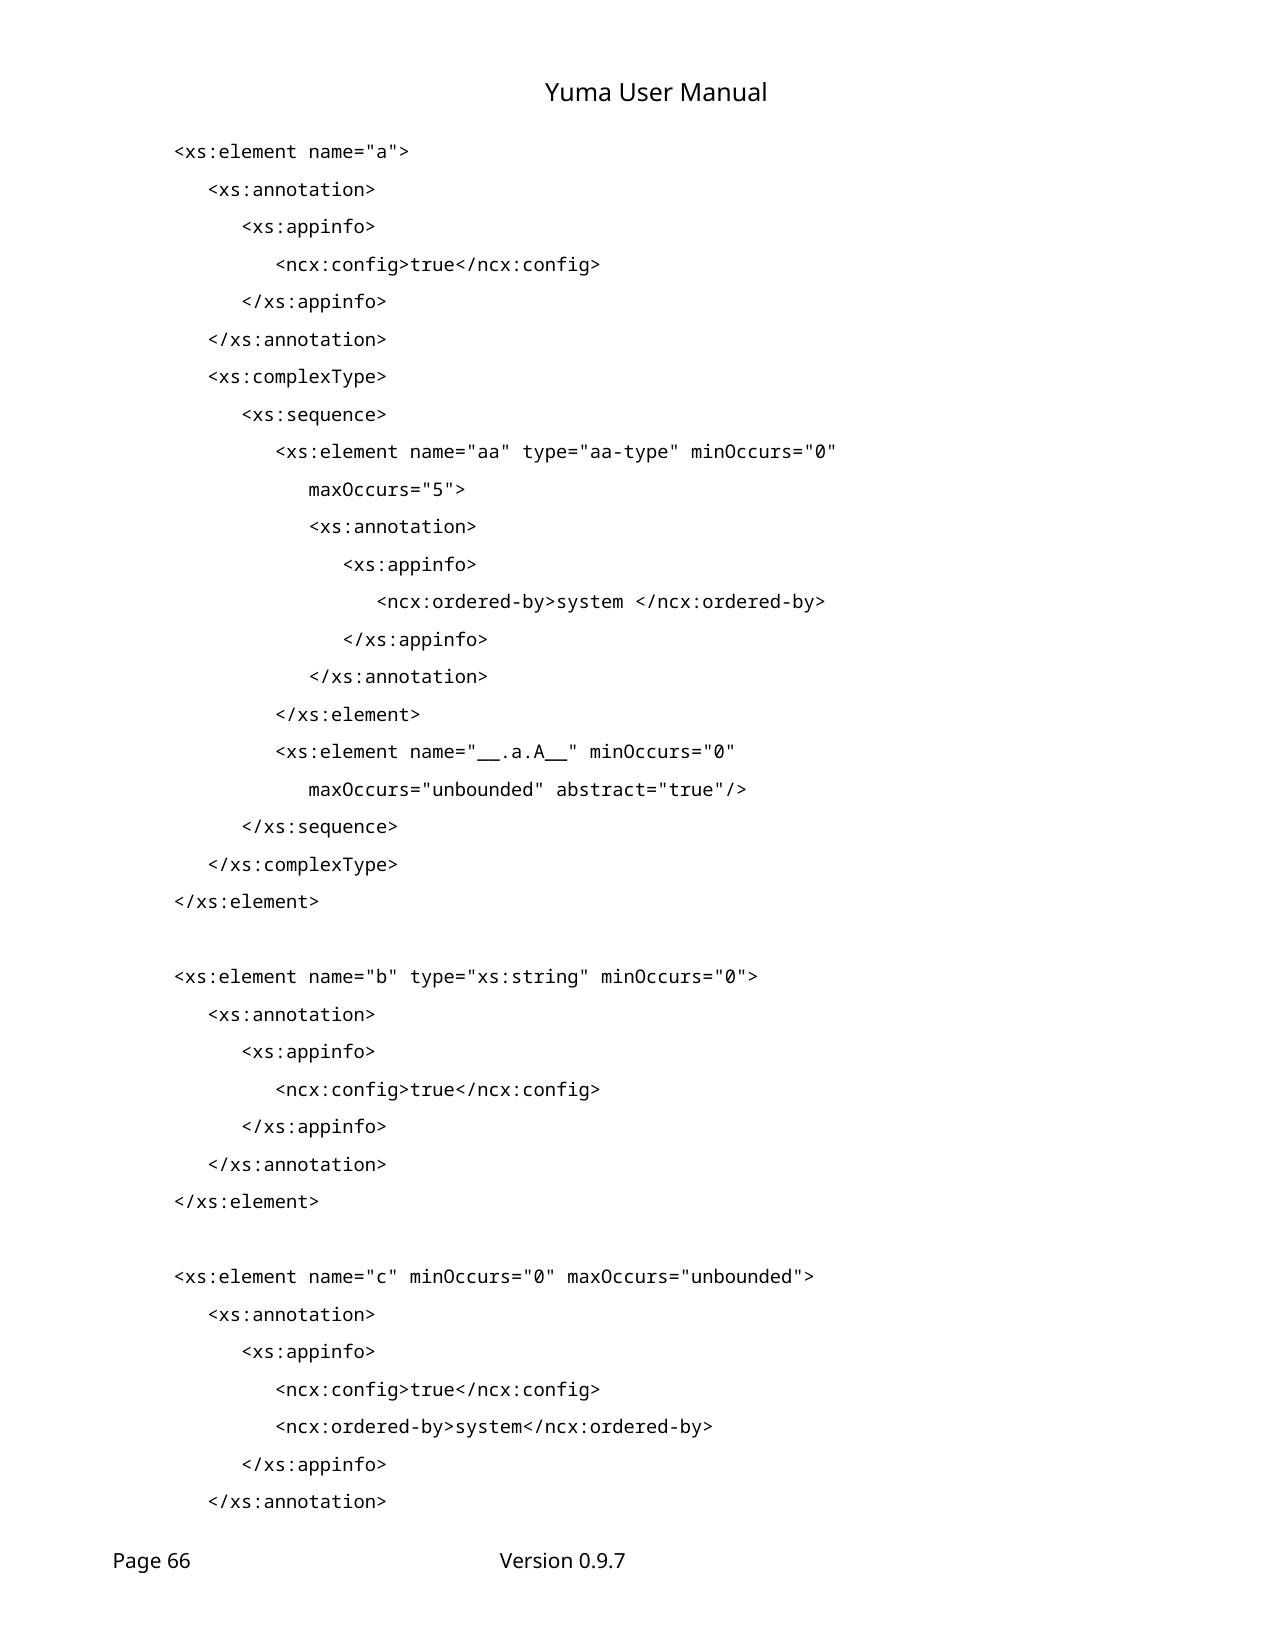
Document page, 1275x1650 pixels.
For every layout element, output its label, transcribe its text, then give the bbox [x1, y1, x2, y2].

text </xs:element> [139, 888, 1200, 914]
text </xs:sequence> [139, 813, 1200, 839]
text <xs:element name="c" minOccurs="0" maxOccurs="unbounded"> [139, 1263, 1200, 1289]
text </xs:annotation> [139, 1488, 1200, 1514]
text <xs:annotation> [139, 513, 1200, 539]
text maxOccurs="unbounded" abstract="true"/> [139, 776, 1200, 802]
text </xs:annotation> [139, 326, 1200, 352]
text </xs:appinfo> [139, 1451, 1200, 1477]
text <xs:annotation> [139, 1301, 1200, 1327]
text </xs:annotation> [139, 663, 1200, 689]
text <ncx:config>true</ncx:config> [139, 1376, 1200, 1402]
text <xs:sequence> [139, 401, 1200, 427]
text <xs:annotation> [139, 176, 1200, 202]
text <ncx:config>true</ncx:config> [139, 1076, 1200, 1102]
text <xs:annotation> [139, 1001, 1200, 1027]
text </xs:element> [139, 701, 1200, 727]
text <xs:element name="aa" type="aa-type" minOccurs="0" [139, 438, 1200, 464]
text <xs:element name="b" type="xs:string" minOccurs="0"> [139, 963, 1200, 989]
text maxOccurs="5"> [139, 476, 1200, 502]
text </xs:appinfo> [139, 288, 1200, 314]
text <xs:element name="__.a.A__" minOccurs="0" [139, 738, 1200, 764]
text </xs:appinfo> [139, 1113, 1200, 1139]
text <xs:appinfo> [139, 213, 1200, 239]
text <xs:appinfo> [139, 1038, 1200, 1064]
text </xs:annotation> [139, 1151, 1200, 1177]
text <ncx:config>true</ncx:config> [139, 251, 1200, 277]
text </xs:complexType> [139, 851, 1200, 877]
text </xs:appinfo> [139, 626, 1200, 652]
text </xs:element> [139, 1188, 1200, 1214]
text <ncx:ordered-by>system </ncx:ordered-by> [139, 588, 1200, 614]
text <xs:element name="a"> [139, 138, 1200, 164]
text <xs:appinfo> [139, 1338, 1200, 1364]
text <ncx:ordered-by>system</ncx:ordered-by> [139, 1413, 1200, 1439]
text <xs:complexType> [139, 363, 1200, 389]
text <xs:appinfo> [139, 551, 1200, 577]
